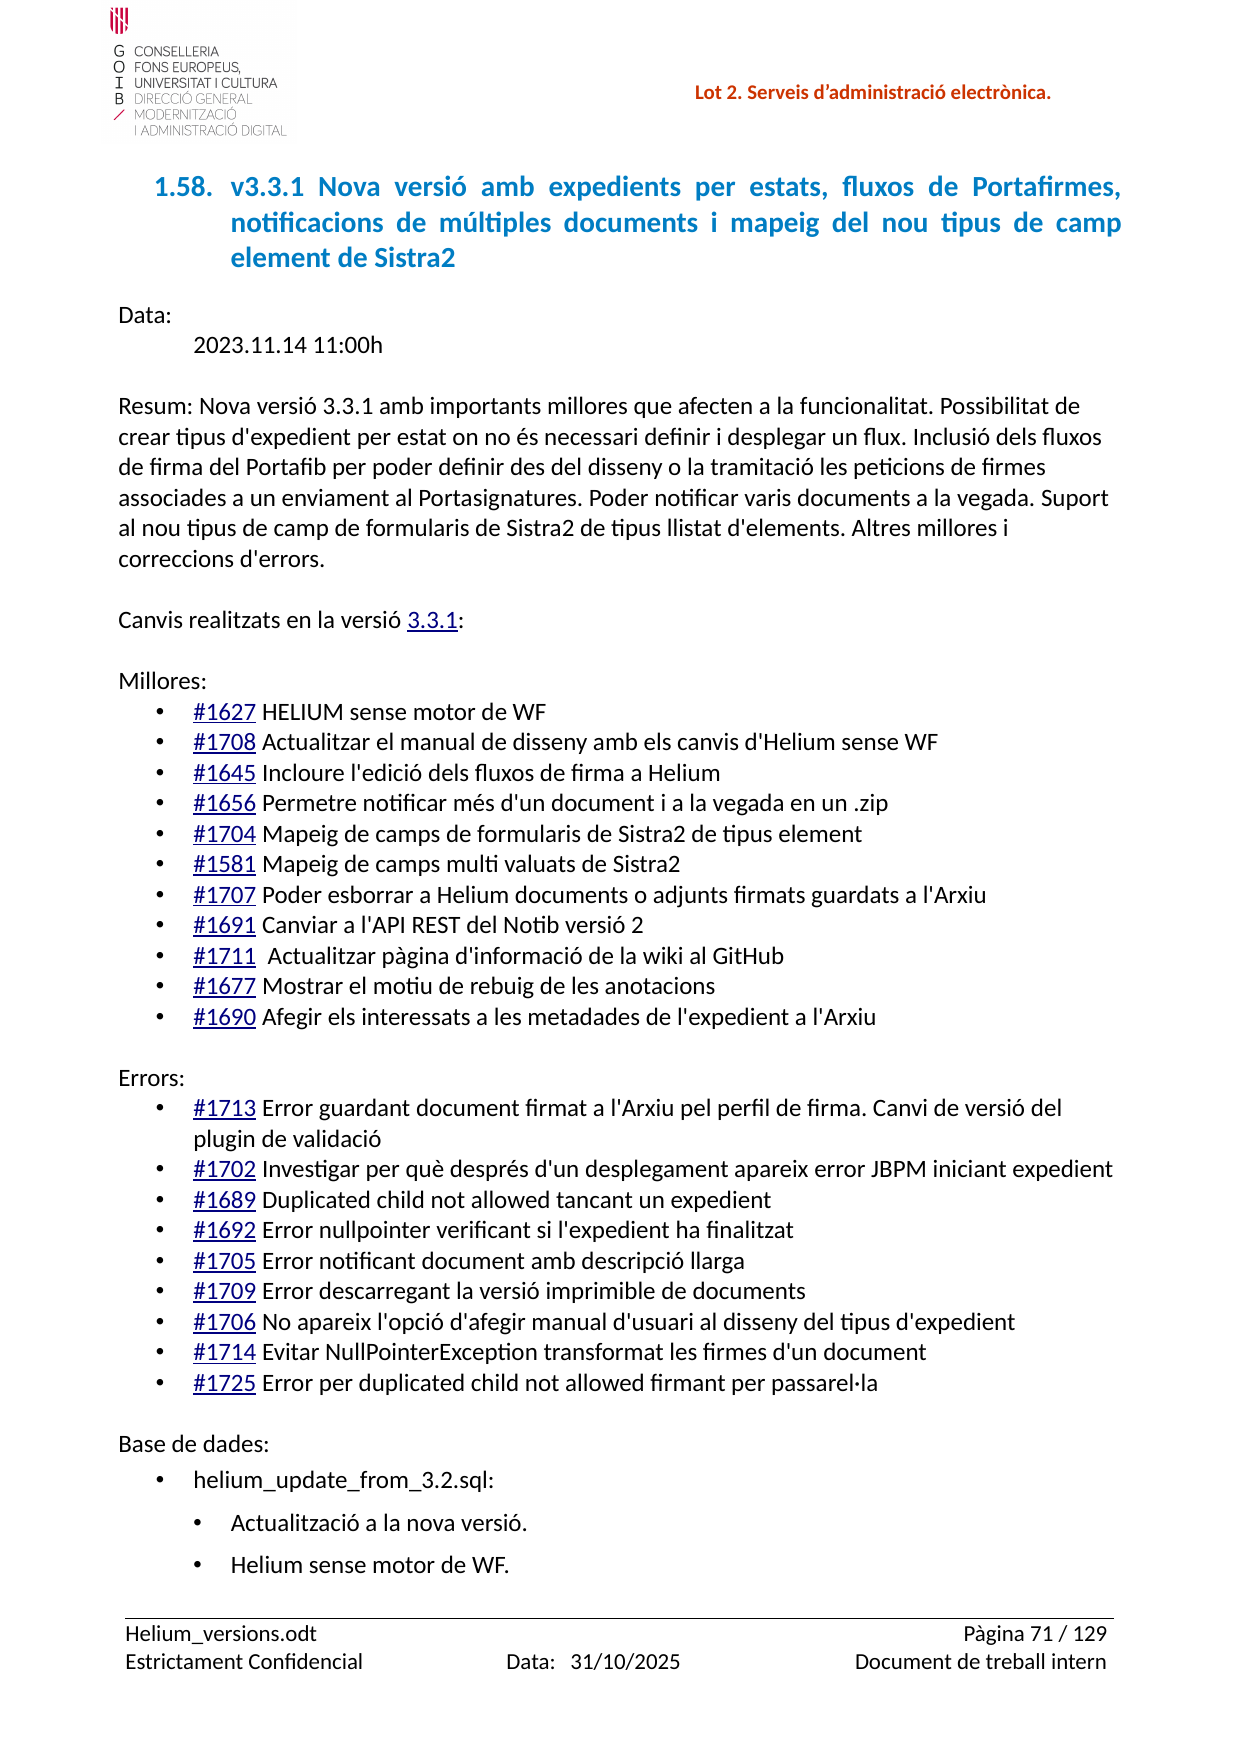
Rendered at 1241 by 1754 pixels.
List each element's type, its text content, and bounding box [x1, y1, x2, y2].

list helium_update_from_3.2.sql: [156, 1464, 1122, 1495]
list #1691 Canviar a l'API REST del Notib versió 2 [156, 909, 1122, 940]
list #1707 Poder esborrar a Helium documents o adjunts firmats guardats a l'Arxiu [156, 879, 1122, 909]
picture [100, 0, 297, 144]
text Errors: [118, 1062, 1122, 1092]
list #1705 Error notificant document amb descripció llarga [156, 1245, 1122, 1276]
list Actualització a la nova versió. [193, 1507, 1122, 1537]
text Canvis realitzats en la versió 3.3.1: [118, 604, 1122, 634]
subtitle v3.3.1 Nova versió amb expedients per estats, fluxos de Portafirmes, notificacions de múltiples documents i mapeig del nou tipus de camp element de Sistra2 [153, 168, 1122, 275]
list #1656 Permetre notificar més d'un document i a la vegada en un .zip [156, 787, 1122, 818]
list #1581 Mapeig de camps multi valuats de Sistra2 [156, 848, 1122, 879]
list #1725 Error per duplicated child not allowed firmant per passarel·la [156, 1367, 1122, 1398]
list #1690 Afegir els interessats a les metadades de l'expedient a l'Arxiu [156, 1001, 1122, 1031]
list #1706 No apareix l'opció d'afegir manual d'usuari al disseny del tipus d'expedient [156, 1306, 1122, 1337]
list #1713 Error guardant document firmat a l'Arxiu pel perfil de firma. Canvi de versió del plugin de validació [156, 1092, 1122, 1153]
list #1714 Evitar NullPointerException transformat les firmes d'un document [156, 1337, 1122, 1367]
list #1704 Mapeig de camps de formularis de Sistra2 de tipus element [156, 818, 1122, 848]
text Base de dades: [118, 1428, 1122, 1459]
list #1677 Mostrar el motiu de rebuig de les anotacions [156, 970, 1122, 1001]
text 2023.11.14 11:00h [118, 329, 1122, 360]
list #1711 Actualitzar pàgina d'informació de la wiki al GitHub [156, 940, 1122, 970]
text Data: [118, 299, 1122, 329]
list #1702 Investigar per què després d'un desplegament apareix error JBPM iniciant expedient [156, 1153, 1122, 1184]
list #1692 Error nullpointer verificant si l'expedient ha finalitzat [156, 1214, 1122, 1245]
list #1645 Incloure l'edició dels fluxos de firma a Helium [156, 757, 1122, 787]
text Millores: [118, 665, 1122, 696]
list #1689 Duplicated child not allowed tancant un expedient [156, 1184, 1122, 1214]
list Helium sense motor de WF. [193, 1549, 1122, 1580]
text Resum: Nova versió 3.3.1 amb importants millores que afecten a la funcionalitat. Possibilitat de crear tipus d'expedient per estat on no és necessari definir i desplegar un flux. Inclusió dels fluxos de firma del Portafib per poder definir des del disseny o la tramitació les peticions de firmes associades a un enviament al Portasignatures. Poder notificar varis documents a la vegada. Suport al nou tipus de camp de formularis de Sistra2 de tipus llistat d'elements. Altres millores i correccions d'errors. [118, 390, 1122, 573]
list #1627 HELIUM sense motor de WF [156, 696, 1122, 726]
list #1709 Error descarregant la versió imprimible de documents [156, 1276, 1122, 1306]
list #1708 Actualitzar el manual de disseny amb els canvis d'Helium sense WF [156, 726, 1122, 757]
